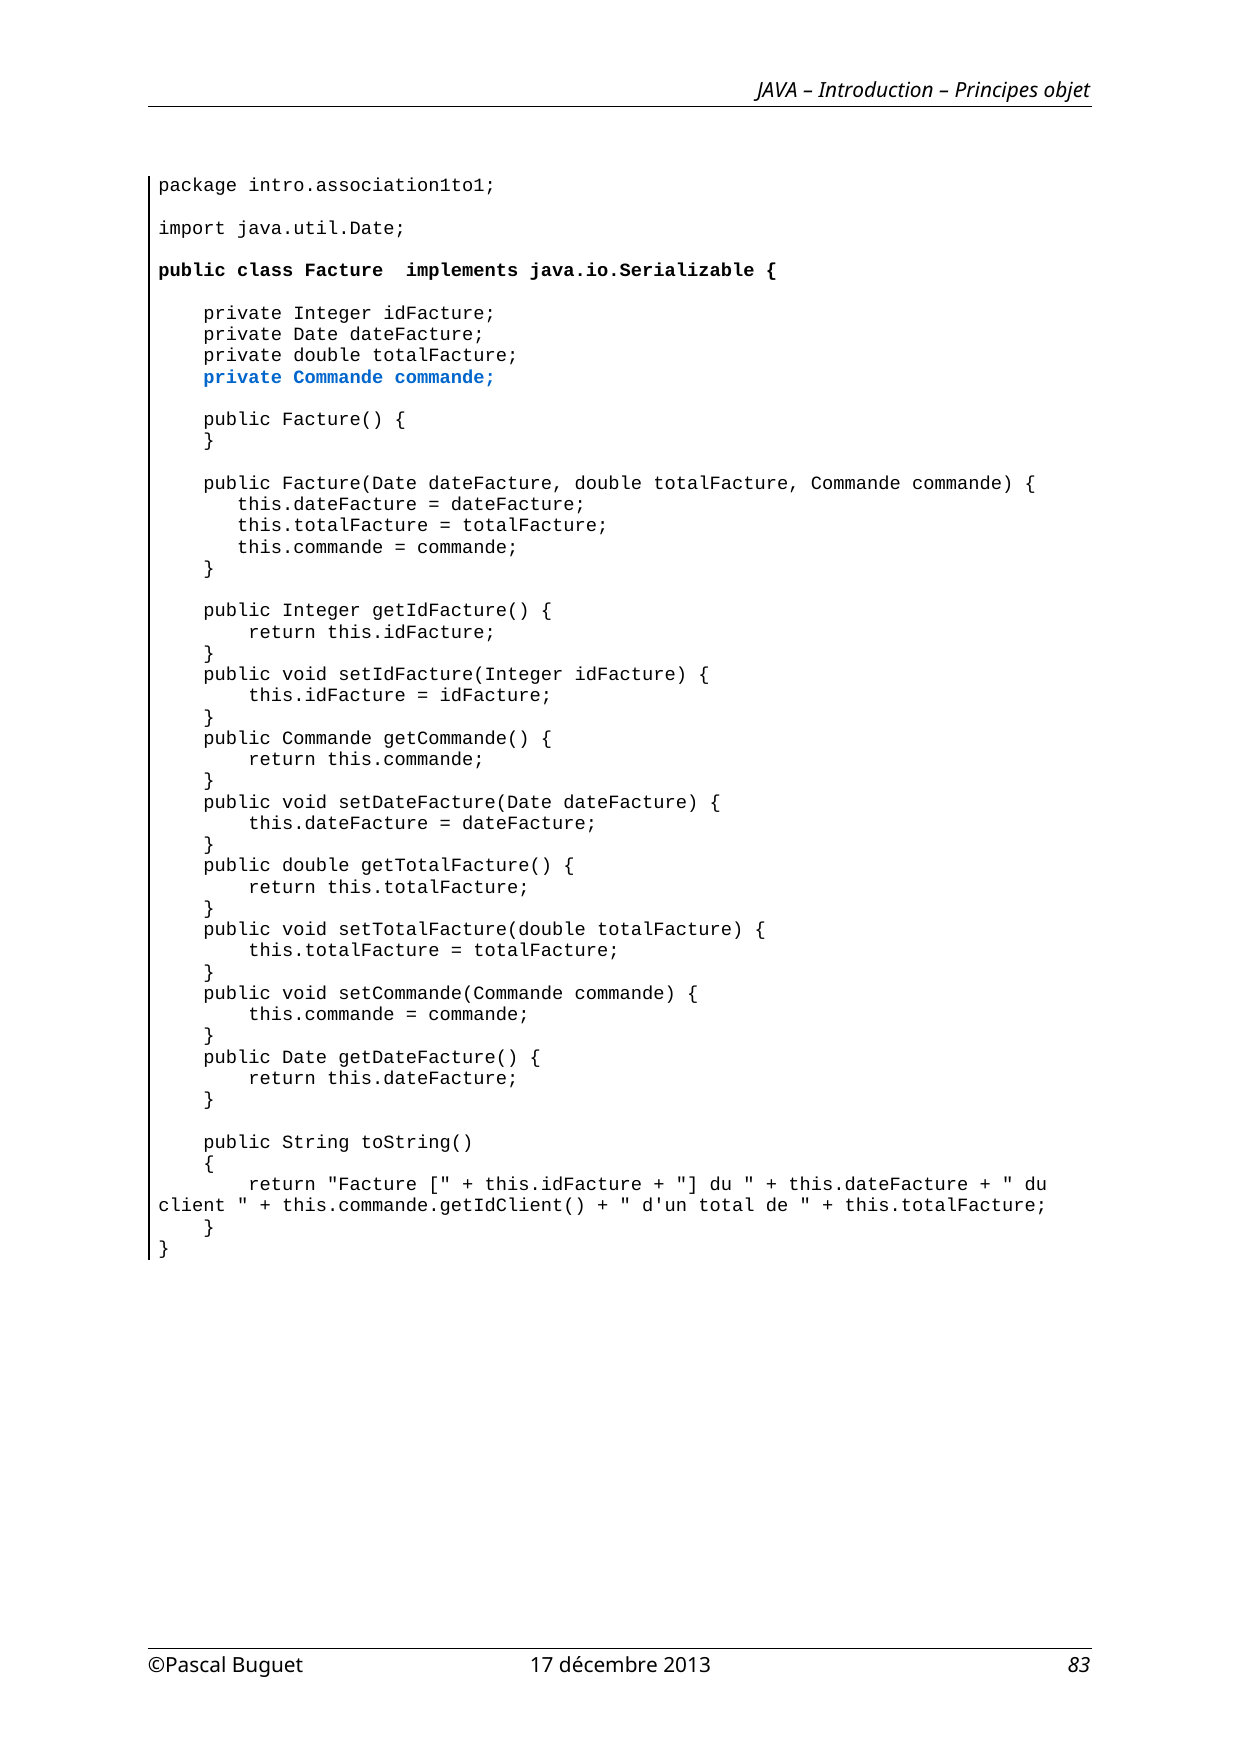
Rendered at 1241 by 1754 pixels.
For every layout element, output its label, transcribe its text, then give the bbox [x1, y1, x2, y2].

text public String toString() [150, 1132, 1092, 1154]
text return "Facture [" + this.idFacture + "] du " + this.dateFacture + " du client " + this.commande.getIdClient() + " d'un total de " + this.totalFacture; [150, 1175, 1092, 1217]
text public void setDateFacture(Date dateFacture) { [150, 792, 1092, 814]
text import java.util.Date; [150, 219, 1092, 240]
text this.idFacture = idFacture; [150, 686, 1092, 707]
text } [150, 835, 1092, 856]
text public Date getDateFacture() { [150, 1047, 1092, 1069]
text public Integer getIdFacture() { [150, 601, 1092, 622]
text package intro.association1to1; [150, 176, 1092, 197]
text public Commande getCommande() { [150, 729, 1092, 750]
text public Facture(Date dateFacture, double totalFacture, Commande commande) { [150, 474, 1092, 495]
text public Facture() { [150, 410, 1092, 431]
text private Integer idFacture; [150, 304, 1092, 325]
text return this.idFacture; [150, 622, 1092, 644]
text public void setIdFacture(Integer idFacture) { [150, 665, 1092, 686]
text } [150, 644, 1092, 665]
text private Date dateFacture; [150, 325, 1092, 346]
text public double getTotalFacture() { [150, 856, 1092, 877]
text public class Facture implements java.io.Serializable { [150, 261, 1092, 282]
text this.totalFacture = totalFacture; [150, 516, 1092, 537]
text } [150, 1239, 1092, 1260]
text } [150, 1217, 1092, 1239]
text return this.totalFacture; [150, 877, 1092, 899]
text public void setTotalFacture(double totalFacture) { [150, 920, 1092, 941]
text return this.commande; [150, 750, 1092, 771]
text } [150, 1090, 1092, 1111]
text this.commande = commande; [150, 1005, 1092, 1026]
text } [150, 899, 1092, 920]
text } [150, 771, 1092, 792]
text this.dateFacture = dateFacture; [150, 814, 1092, 835]
text public void setCommande(Commande commande) { [150, 984, 1092, 1005]
text { [150, 1154, 1092, 1175]
text } [150, 707, 1092, 729]
text } [150, 962, 1092, 984]
text private double totalFacture; [150, 346, 1092, 367]
text this.commande = commande; [150, 537, 1092, 559]
text return this.dateFacture; [150, 1069, 1092, 1090]
text } [150, 559, 1092, 580]
text } [150, 1026, 1092, 1047]
text } [150, 431, 1092, 452]
text this.totalFacture = totalFacture; [150, 941, 1092, 962]
text private Commande commande; [150, 367, 1092, 389]
text this.dateFacture = dateFacture; [150, 495, 1092, 516]
